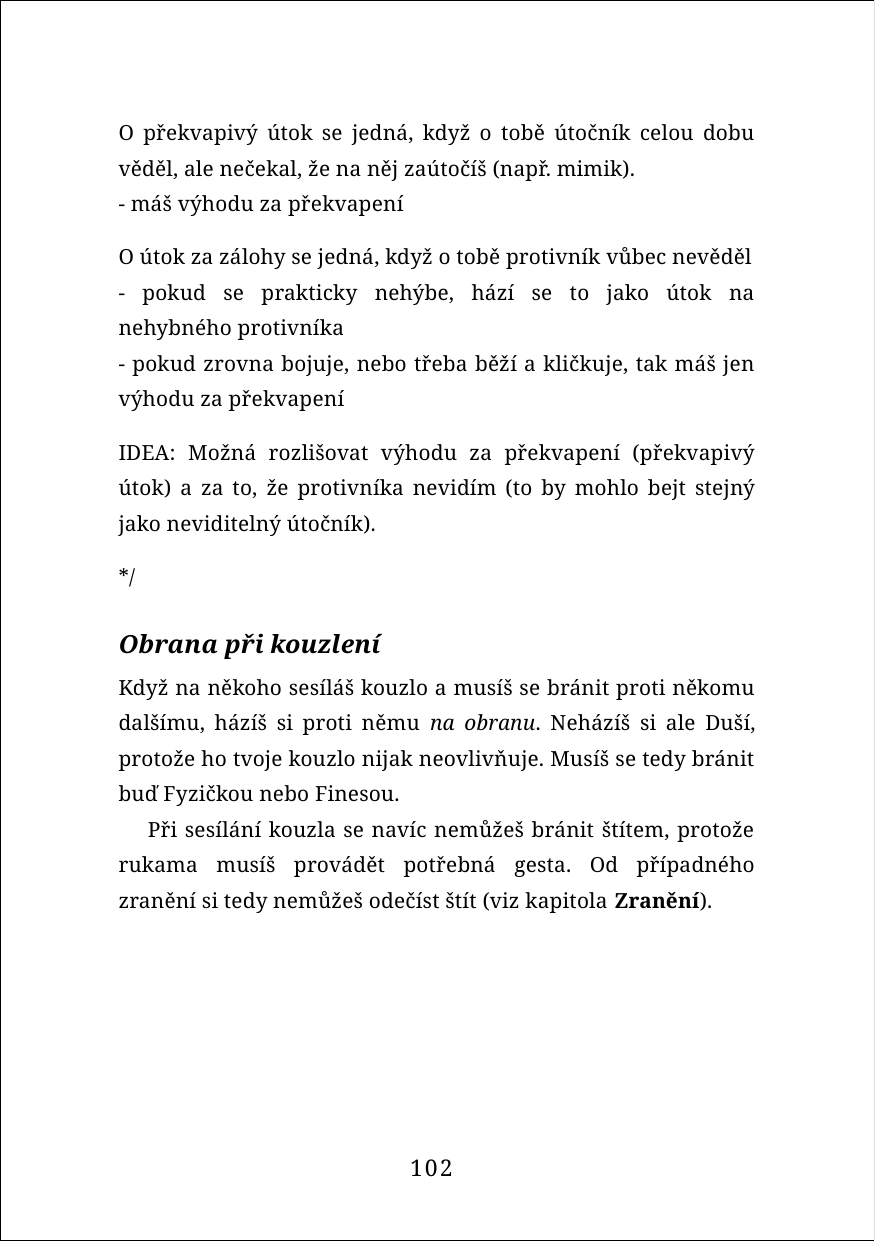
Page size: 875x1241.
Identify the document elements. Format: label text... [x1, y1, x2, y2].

subtitle Obrana při kouzlení [118, 627, 756, 661]
text IDEA: Možná rozlišovat výhodu za překvapení (překvapivý útok) a za to, že protivníka nevidím (to by mohlo bejt stejný jako neviditelný útočník). [118, 438, 756, 537]
text O útok za zálohy se jedná, když o tobě protivník vůbec nevěděl - pokud se prakticky nehýbe, hází se to jako útok na nehybného protivníka - pokud zrovna bojuje, nebo třeba běží a kličkuje, tak máš jen výhodu za překvapení [118, 242, 756, 413]
text */ [118, 562, 756, 591]
text O překvapivý útok se jedná, když o tobě útočník celou dobu věděl, ale nečekal, že na něj zaútočíš (např. mimik). - máš výhodu za překvapení [118, 118, 756, 218]
text Když na někoho sesíláš kouzlo a musíš se bránit proti někomu dalšímu, házíš si proti němu na obranu. Neházíš si ale Duší, protože ho tvoje kouzlo nijak neovlivňuje. Musíš se tedy bránit buď Fyzičkou nebo Finesou. Při sesílání kouzla se navíc nemůžeš bránit štítem, protože rukama musíš provádět potřebná gesta. Od případného zranění si tedy nemůžeš odečíst štít (viz kapitola Zranění). [118, 673, 756, 914]
